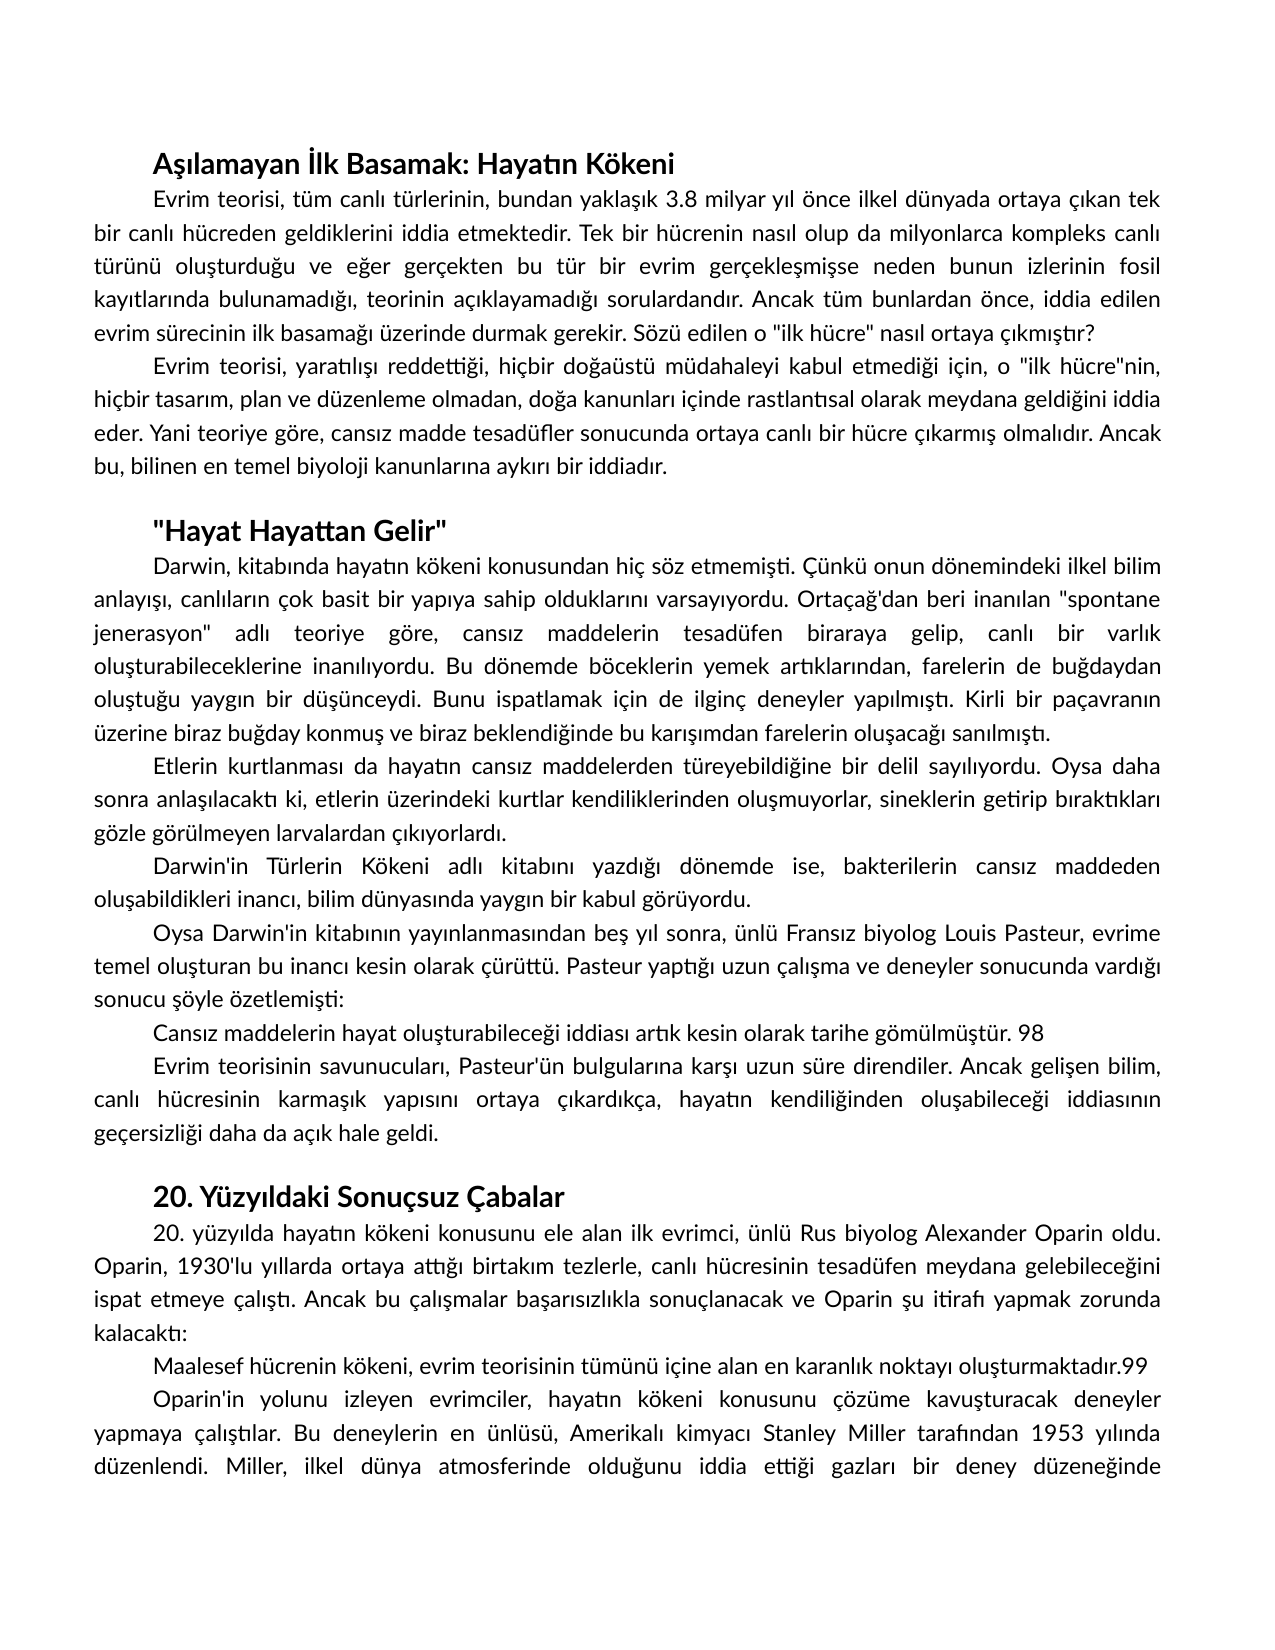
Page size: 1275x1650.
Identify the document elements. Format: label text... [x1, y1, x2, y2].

text "Hayat Hayattan Gelir" [94, 514, 1162, 548]
text Oysa Darwin'in kitabının yayınlanmasından beş yıl sonra, ünlü Fransız biyolog Louis Pasteur, evrime temel oluşturan bu inancı kesin olarak çürüttü. Pasteur yaptığı uzun çalışma ve deneyler sonucunda vardığı sonucu şöyle özetlemişti: [94, 914, 1162, 1014]
text Maalesef hücrenin kökeni, evrim teorisinin tümünü içine alan en karanlık noktayı oluşturmaktadır.99 [94, 1348, 1162, 1381]
text Aşılamayan İlk Basamak: Hayatın Kökeni [94, 148, 1162, 181]
text Evrim teorisi, tüm canlı türlerinin, bundan yaklaşık 3.8 milyar yıl önce ilkel dünyada ortaya çıkan tek bir canlı hücreden geldiklerini iddia etmektedir. Tek bir hücrenin nasıl olup da milyonlarca kompleks canlı türünü oluşturduğu ve eğer gerçekten bu tür bir evrim gerçekleşmişse neden bunun izlerinin fosil kayıtlarında bulunamadığı, teorinin açıklayamadığı sorulardandır. Ancak tüm bunlardan önce, iddia edilen evrim sürecinin ilk basamağı üzerinde durmak gerekir. Sözü edilen o "ilk hücre" nasıl ortaya çıkmıştır? [94, 181, 1162, 348]
text Evrim teorisinin savunucuları, Pasteur'ün bulgularına karşı uzun süre direndiler. Ancak gelişen bilim, canlı hücresinin karmaşık yapısını ortaya çıkardıkça, hayatın kendiliğinden oluşabileceği iddiasının geçersizliği daha da açık hale geldi. [94, 1048, 1162, 1148]
text Darwin'in Türlerin Kökeni adlı kitabını yazdığı dönemde ise, bakterilerin cansız maddeden oluşabildikleri inancı, bilim dünyasında yaygın bir kabul görüyordu. [94, 848, 1162, 914]
text Etlerin kurtlanması da hayatın cansız maddelerden türeyebildiğine bir delil sayılıyordu. Oysa daha sonra anlaşılacaktı ki, etlerin üzerindeki kurtlar kendiliklerinden oluşmuyorlar, sineklerin getirip bıraktıkları gözle görülmeyen larvalardan çıkıyorlardı. [94, 748, 1162, 848]
text 20. Yüzyıldaki Sonuçsuz Çabalar [94, 1181, 1162, 1214]
text Cansız maddelerin hayat oluşturabileceği iddiası artık kesin olarak tarihe gömülmüştür. 98 [94, 1014, 1162, 1048]
text Darwin, kitabında hayatın kökeni konusundan hiç söz etmemişti. Çünkü onun dönemindeki ilkel bilim anlayışı, canlıların çok basit bir yapıya sahip olduklarını varsayıyordu. Ortaçağ'dan beri inanılan "spontane jenerasyon" adlı teoriye göre, cansız maddelerin tesadüfen biraraya gelip, canlı bir varlık oluşturabileceklerine inanılıyordu. Bu dönemde böceklerin yemek artıklarından, farelerin de buğdaydan oluştuğu yaygın bir düşünceydi. Bunu ispatlamak için de ilginç deneyler yapılmıştı. Kirli bir paçavranın üzerine biraz buğday konmuş ve biraz beklendiğinde bu karışımdan farelerin oluşacağı sanılmıştı. [94, 548, 1162, 748]
text Evrim teorisi, yaratılışı reddettiği, hiçbir doğaüstü müdahaleyi kabul etmediği için, o "ilk hücre"nin, hiçbir tasarım, plan ve düzenleme olmadan, doğa kanunları içinde rastlantısal olarak meydana geldiğini iddia eder. Yani teoriye göre, cansız madde tesadüfler sonucunda ortaya canlı bir hücre çıkarmış olmalıdır. Ancak bu, bilinen en temel biyoloji kanunlarına aykırı bir iddiadır. [94, 348, 1162, 481]
text 20. yüzyılda hayatın kökeni konusunu ele alan ilk evrimci, ünlü Rus biyolog Alexander Oparin oldu. Oparin, 1930'lu yıllarda ortaya attığı birtakım tezlerle, canlı hücresinin tesadüfen meydana gelebileceğini ispat etmeye çalıştı. Ancak bu çalışmalar başarısızlıkla sonuçlanacak ve Oparin şu itirafı yapmak zorunda kalacaktı: [94, 1214, 1162, 1348]
text Oparin'in yolunu izleyen evrimciler, hayatın kökeni konusunu çözüme kavuşturacak deneyler yapmaya çalıştılar. Bu deneylerin en ünlüsü, Amerikalı kimyacı Stanley Miller tarafından 1953 yılında düzenlendi. Miller, ilkel dünya atmosferinde olduğunu iddia ettiği gazları bir deney düzeneğinde [94, 1381, 1162, 1481]
